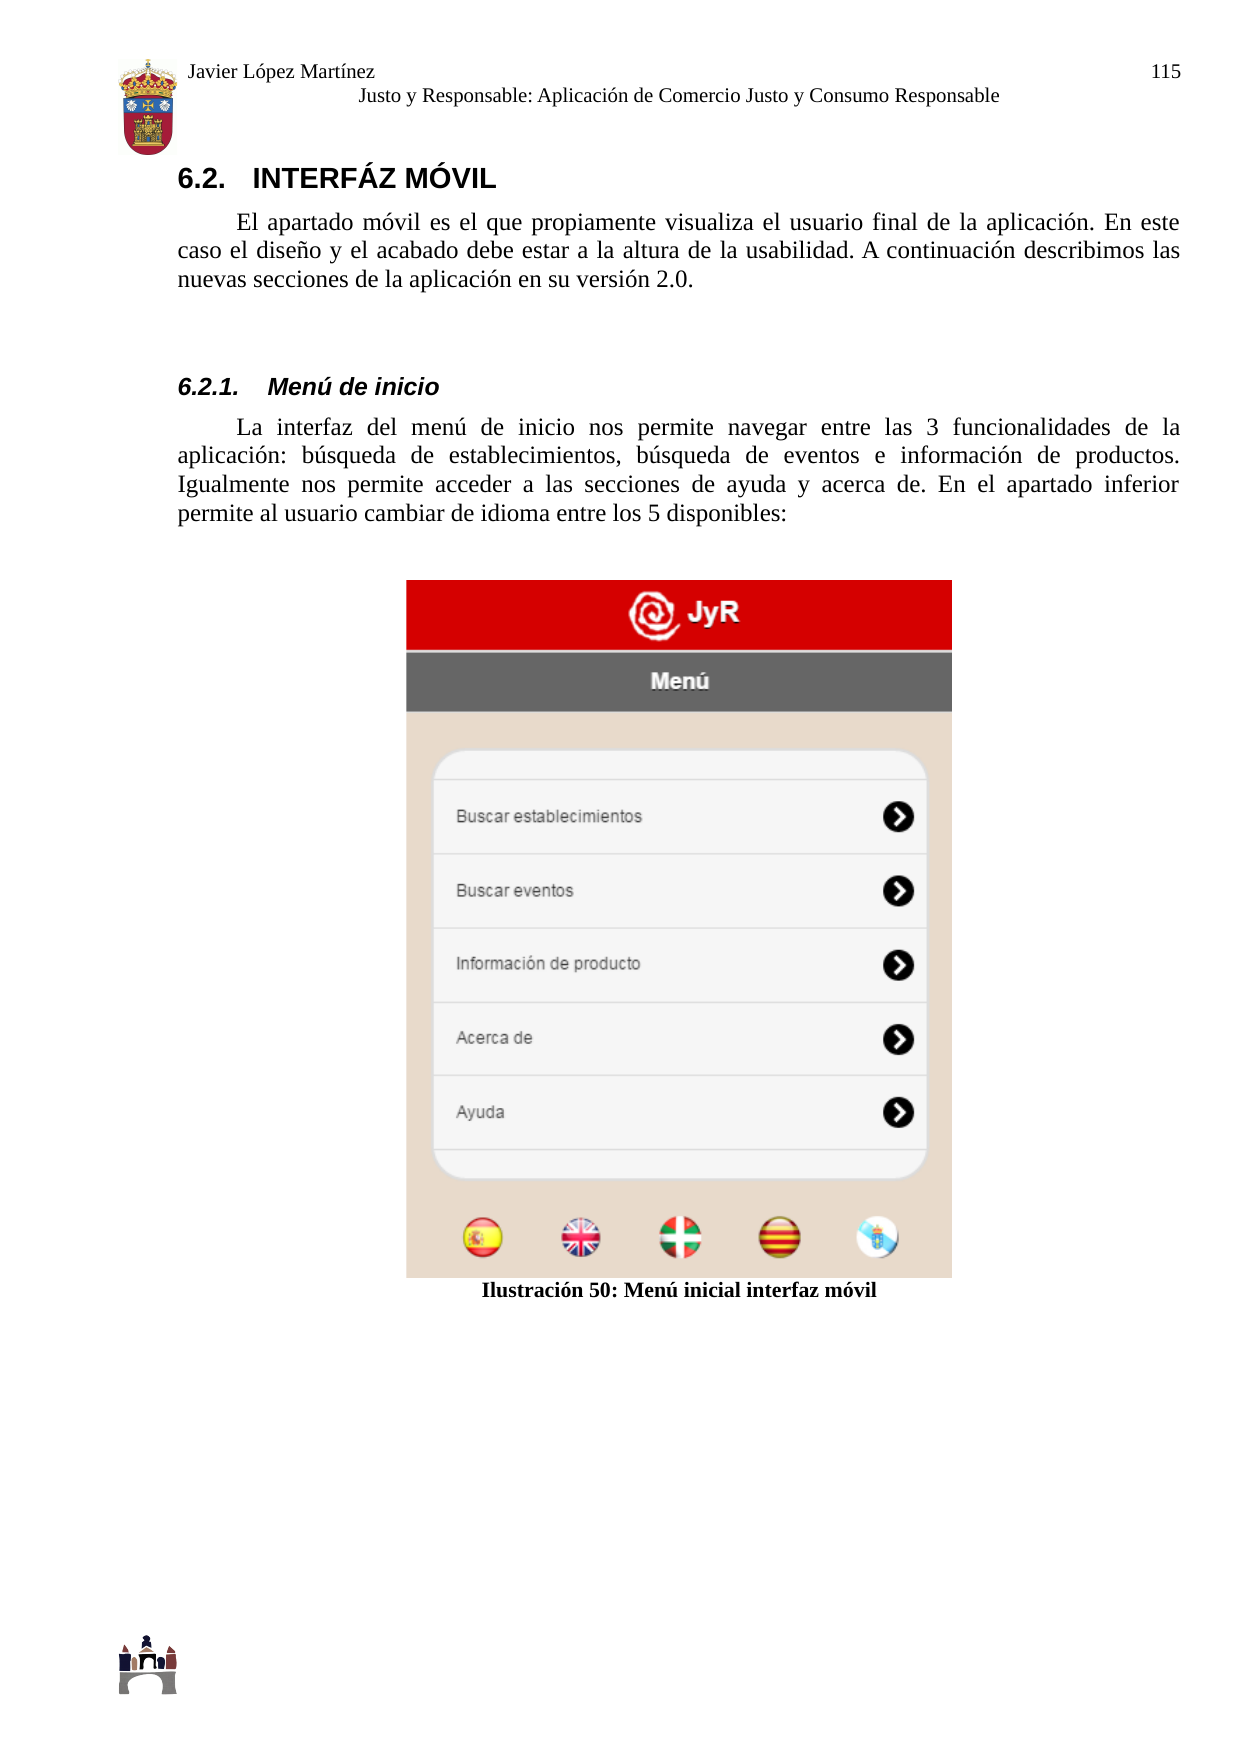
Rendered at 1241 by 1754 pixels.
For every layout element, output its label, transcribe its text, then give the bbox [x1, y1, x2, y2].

subtitle INTERFÁZ MÓVIL [177, 161, 1181, 195]
text El apartado móvil es el que propiamente visualiza el usuario final de la aplicación. En este caso el diseño y el acabado debe estar a la altura de la usabilidad. A continuación describimos las nuevas secciones de la aplicación en su versión 2.0. [177, 207, 1181, 293]
text La interfaz del menú de inicio nos permite navegar entre las 3 funcionalidades de la aplicación: búsqueda de establecimientos, búsqueda de eventos e información de productos. Igualmente nos permite acceder a las secciones de ayuda y acerca de. En el apartado inferior permite al usuario cambiar de idioma entre los 5 disponibles: [177, 412, 1181, 527]
picture [406, 580, 952, 1278]
text Ilustración 50: Menú inicial interfaz móvil [406, 1278, 952, 1302]
picture [118, 59, 178, 155]
picture [118, 1634, 178, 1695]
subtitle Menú de inicio [177, 372, 1181, 400]
